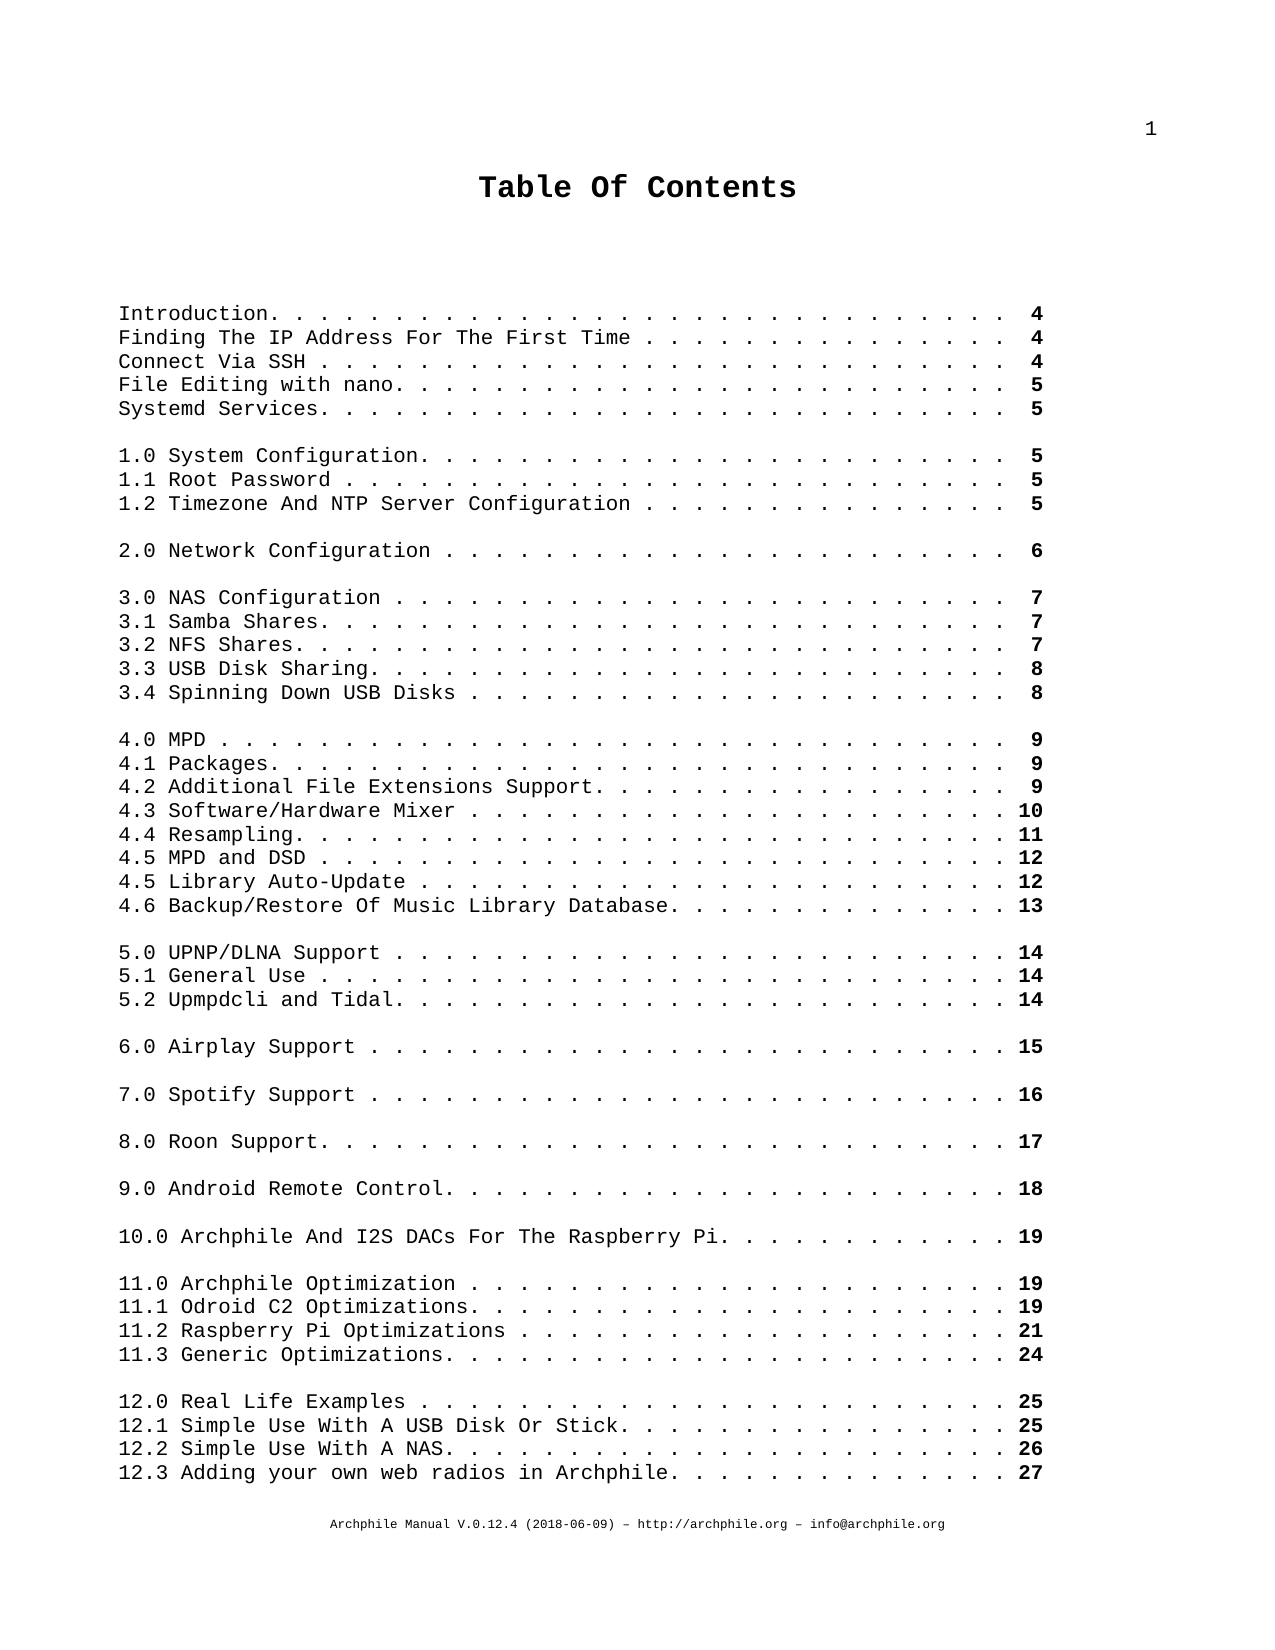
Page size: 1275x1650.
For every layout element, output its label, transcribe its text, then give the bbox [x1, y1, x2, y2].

text 12.0 Real Life Examples . . . . . . . . . . . . . . . . . . . . . . . . 25 [118, 1391, 1157, 1415]
text 11.3 Generic Optimizations. . . . . . . . . . . . . . . . . . . . . . . 24 [118, 1344, 1157, 1367]
text 4.5 MPD and DSD . . . . . . . . . . . . . . . . . . . . . . . . . . . . 12 [118, 847, 1157, 871]
text ­10.0 Archphile And I2S DACs For The Raspberry Pi. . . . . . . . . . . . 19 [118, 1226, 1157, 1249]
text 2.0 Network Configuration . . . . . . . . . . . . . . . . . . . . . . . 6 [118, 540, 1157, 563]
text 5.0 UPNP/DLNA Support . . . . . . . . . . . . . . . . . . . . . . . . . 14 [118, 942, 1157, 966]
text Finding The IP Address For The First Time . . . . . . . . . . . . . . . 4 [118, 327, 1157, 351]
text 3.4 Spinning Down USB Disks . . . . . . . . . . . . . . . . . . . . . . 8 [118, 682, 1157, 705]
text File Editing with nano. . . . . . . . . . . . . . . . . . . . . . . . . 5 [118, 374, 1157, 398]
text 1.0 System Configuration. . . . . . . . . . . . . . . . . . . . . . . . 5 [118, 445, 1157, 469]
text 4.3 Software/Hardware Mixer . . . . . . . . . . . . . . . . . . . . . . 10 [118, 800, 1157, 824]
text 9.0 Android Remote Control. . . . . . . . . . . . . . . . . . . . . . . 18 [118, 1178, 1157, 1202]
text 11.1 Odroid C2 Optimizations. . . . . . . . . . . . . . . . . . . . . . 19 [118, 1297, 1157, 1320]
text 6.0 Airplay Support . . . . . . . . . . . . . . . . . . . . . . . . . . 15 [118, 1036, 1157, 1060]
text 4.5 Library Auto-Update . . . . . . . . . . . . . . . . . . . . . . . . 12 [118, 871, 1157, 894]
text Table Of Contents [118, 171, 1157, 207]
text 3.1 Samba Shares. . . . . . . . . . . . . . . . . . . . . . . . . . . . 7 [118, 611, 1157, 634]
text 5.2 Upmpdcli and Tidal. . . . . . . . . . . . . . . . . . . . . . . . . 14 [118, 989, 1157, 1013]
text 12.3 Adding your own web radios in Archphile. . . . . . . . . . . . . . 27 [118, 1462, 1157, 1486]
text 3.2 NFS Shares. . . . . . . . . . . . . . . . . . . . . . . . . . . . . 7 [118, 634, 1157, 658]
text 7.0 Spotify Support . . . . . . . . . . . . . . . . . . . . . . . . . . 16 [118, 1084, 1157, 1107]
text 5.1 General Use . . . . . . . . . . . . . . . . . . . . . . . . . . . . 14 [118, 966, 1157, 989]
text Connect Via SSH . . . . . . . . . . . . . . . . . . . . . . . . . . . . 4 [118, 351, 1157, 374]
text 8.0 Roon Support. . . . . . . . . . . . . . . . . . . . . . . . . . . . 17 [118, 1131, 1157, 1155]
text 1.2 Timezone And NTP Server Configuration . . . . . . . . . . . . . . . 5 [118, 493, 1157, 516]
text 4.4 Resampling. . . . . . . . . . . . . . . . . . . . . . . . . . . . . 11 [118, 824, 1157, 847]
text Introduction. . . . . . . . . . . . . . . . . . . . . . . . . . . . . . 4 [118, 303, 1157, 327]
text 11.0 Archphile Optimization . . . . . . . . . . . . . . . . . . . . . . 19 [118, 1273, 1157, 1297]
text 3.3 USB Disk Sharing. . . . . . . . . . . . . . . . . . . . . . . . . . 8 [118, 658, 1157, 682]
text 12.2 Simple Use With A NAS. . . . . . . . . . . . . . . . . . . . . . . 26 [118, 1438, 1157, 1462]
text 3.0 NAS Configuration . . . . . . . . . . . . . . . . . . . . . . . . . 7 [118, 587, 1157, 611]
text 4.6 Backup/Restore Of Music Library Database. . . . . . . . . . . . . . 13 [118, 894, 1157, 918]
text 4.1 Packages. . . . . . . . . . . . . . . . . . . . . . . . . . . . . . 9 [118, 753, 1157, 776]
text Systemd Services. . . . . . . . . . . . . . . . . . . . . . . . . . . . 5 [118, 398, 1157, 422]
text 4.2 Additional File Extensions Support. . . . . . . . . . . . . . . . . 9 [118, 776, 1157, 800]
text 1.1 Root Password . . . . . . . . . . . . . . . . . . . . . . . . . . . 5 [118, 469, 1157, 493]
text 11.2 Raspberry Pi Optimizations . . . . . . . . . . . . . . . . . . . . 21 [118, 1320, 1157, 1344]
text 4.0 MPD . . . . . . . . . . . . . . . . . . . . . . . . . . . . . . . . 9 [118, 729, 1157, 753]
text 12.1 Simple Use With A USB Disk Or Stick. . . . . . . . . . . . . . . . 25 [118, 1415, 1157, 1438]
